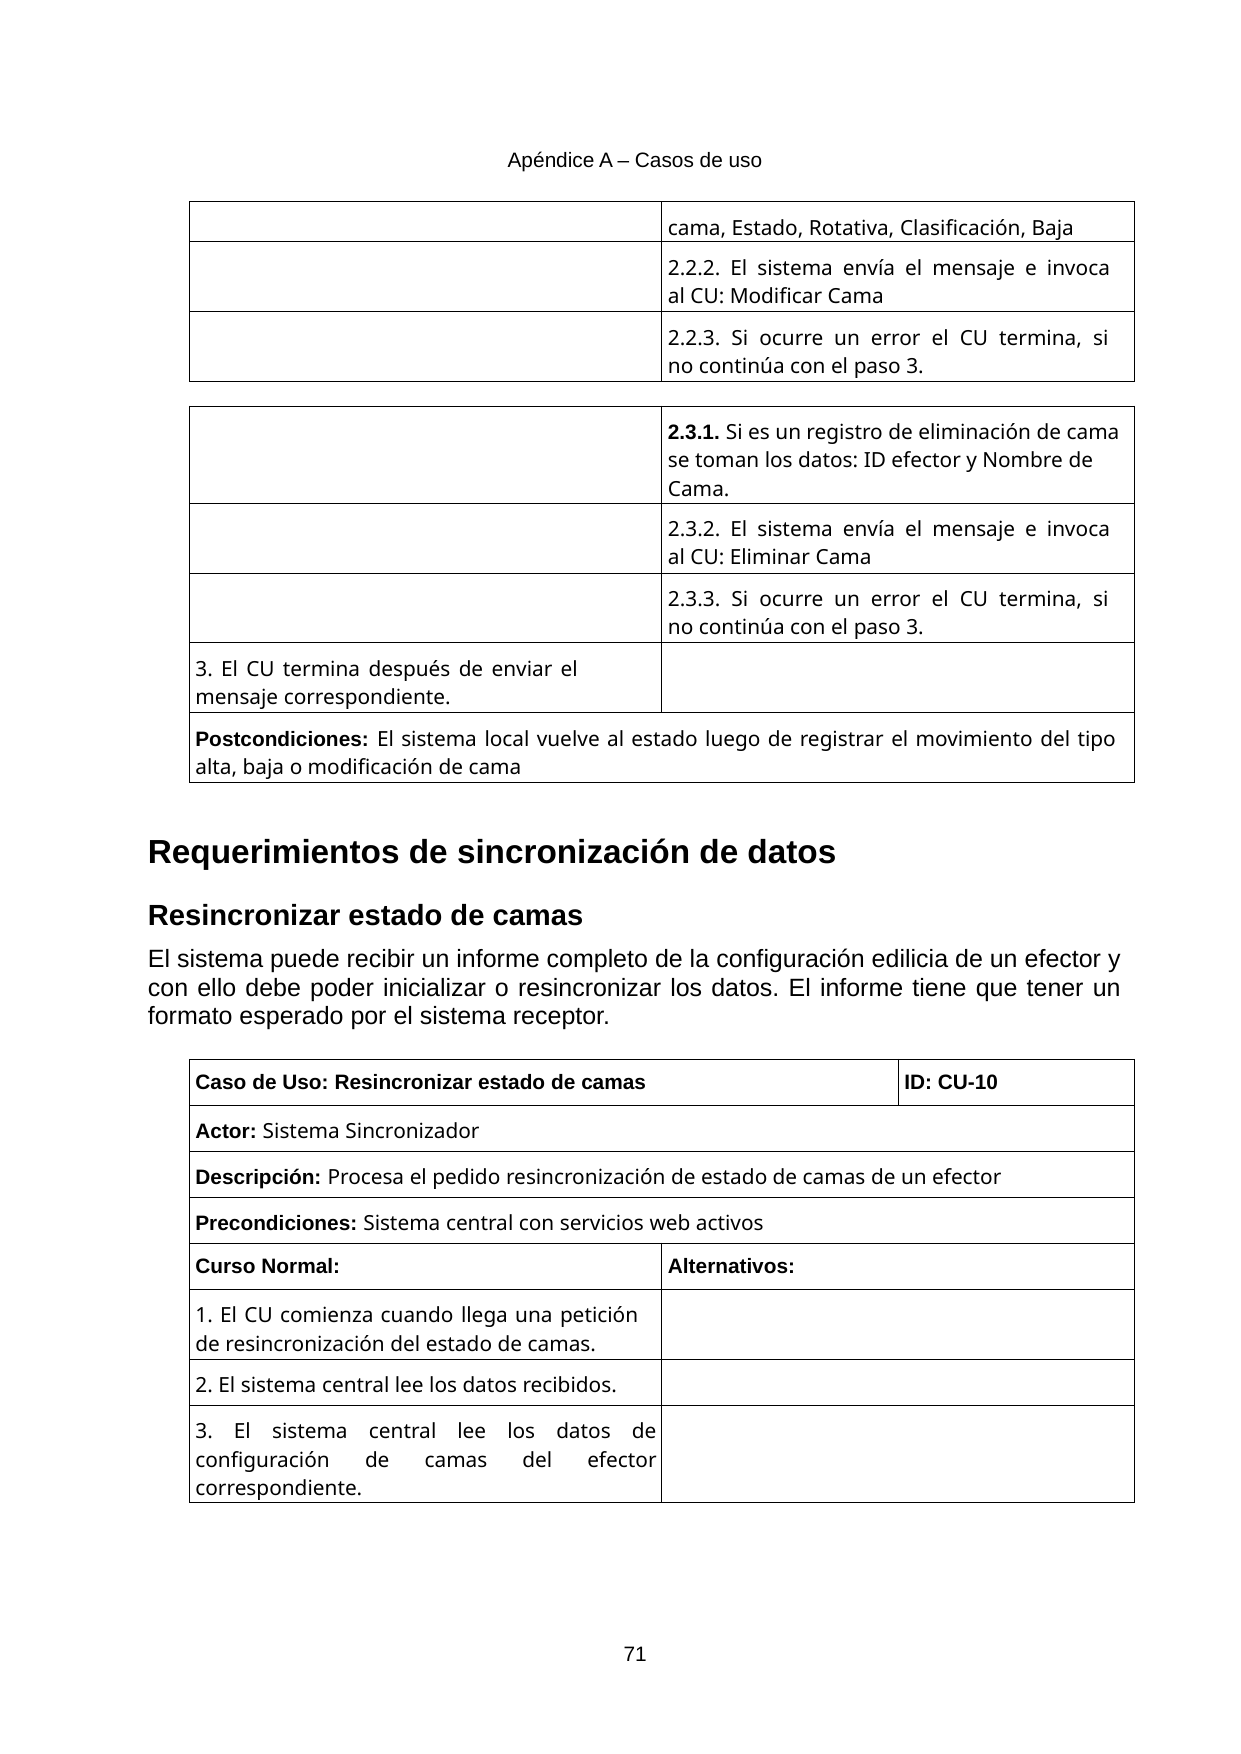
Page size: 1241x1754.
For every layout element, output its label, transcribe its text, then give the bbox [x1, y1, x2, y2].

table_cell [662, 1360, 1134, 1404]
table_header Caso de Uso: Resincronizar estado de camas [190, 1060, 898, 1104]
table_header 2.3.1. Si es un registro de eliminación de cama se toman los datos: ID efector y Nombre de Cama. [662, 407, 1134, 502]
table_cell Descripción: Procesa el pedido resincronización de estado de camas de un efector [190, 1152, 1134, 1197]
table_cell cama, Estado, Rotativa, Clasificación, Baja [662, 202, 1134, 241]
table_cell 2.3.2. El sistema envía el mensaje e invoca al CU: Eliminar Cama [662, 504, 1134, 572]
table_cell 3. El CU termina después de enviar el mensaje correspondiente. [190, 643, 661, 712]
text El sistema puede recibir un informe completo de la configuración edilicia de un efector y con ello debe poder inicializar o resincronizar los datos. El informe tiene que tener un formato esperado por el sistema receptor. [148, 944, 1122, 1030]
table_cell 3. El sistema central lee los datos de configuración de camas del efector correspondiente. [190, 1406, 661, 1502]
table_cell [190, 242, 661, 311]
table_cell 2.2.2. El sistema envía el mensaje e invoca al CU: Modificar Cama [662, 242, 1134, 311]
table_cell [662, 1290, 1134, 1359]
table_header ID: CU-10 [899, 1060, 1134, 1104]
table_cell Alternativos: [662, 1244, 1134, 1289]
table_header [190, 407, 661, 502]
table_cell Curso Normal: [190, 1244, 661, 1289]
table_cell Postcondiciones: El sistema local vuelve al estado luego de registrar el movimiento del tipo alta, baja o modificación de cama [190, 713, 1134, 782]
table_cell [662, 643, 1134, 712]
table_cell [662, 1406, 1134, 1502]
table_cell [190, 504, 661, 572]
table_cell [190, 574, 661, 642]
table_cell 2.3.3. Si ocurre un error el CU termina, si no continúa con el paso 3. [662, 574, 1134, 642]
table_cell 2.2.3. Si ocurre un error el CU termina, si no continúa con el paso 3. [662, 312, 1134, 381]
table_cell Actor: Sistema Sincronizador [190, 1106, 1134, 1151]
table_cell 2. El sistema central lee los datos recibidos. [190, 1360, 661, 1404]
subtitle Resincronizar estado de camas [148, 898, 1122, 931]
table_cell [190, 202, 661, 241]
table_cell 1. El CU comienza cuando llega una petición de resincronización del estado de camas. [190, 1290, 661, 1359]
table_cell Precondiciones: Sistema central con servicios web activos [190, 1198, 1134, 1243]
subtitle Requerimientos de sincronización de datos [148, 832, 1122, 871]
table_cell [190, 312, 661, 381]
